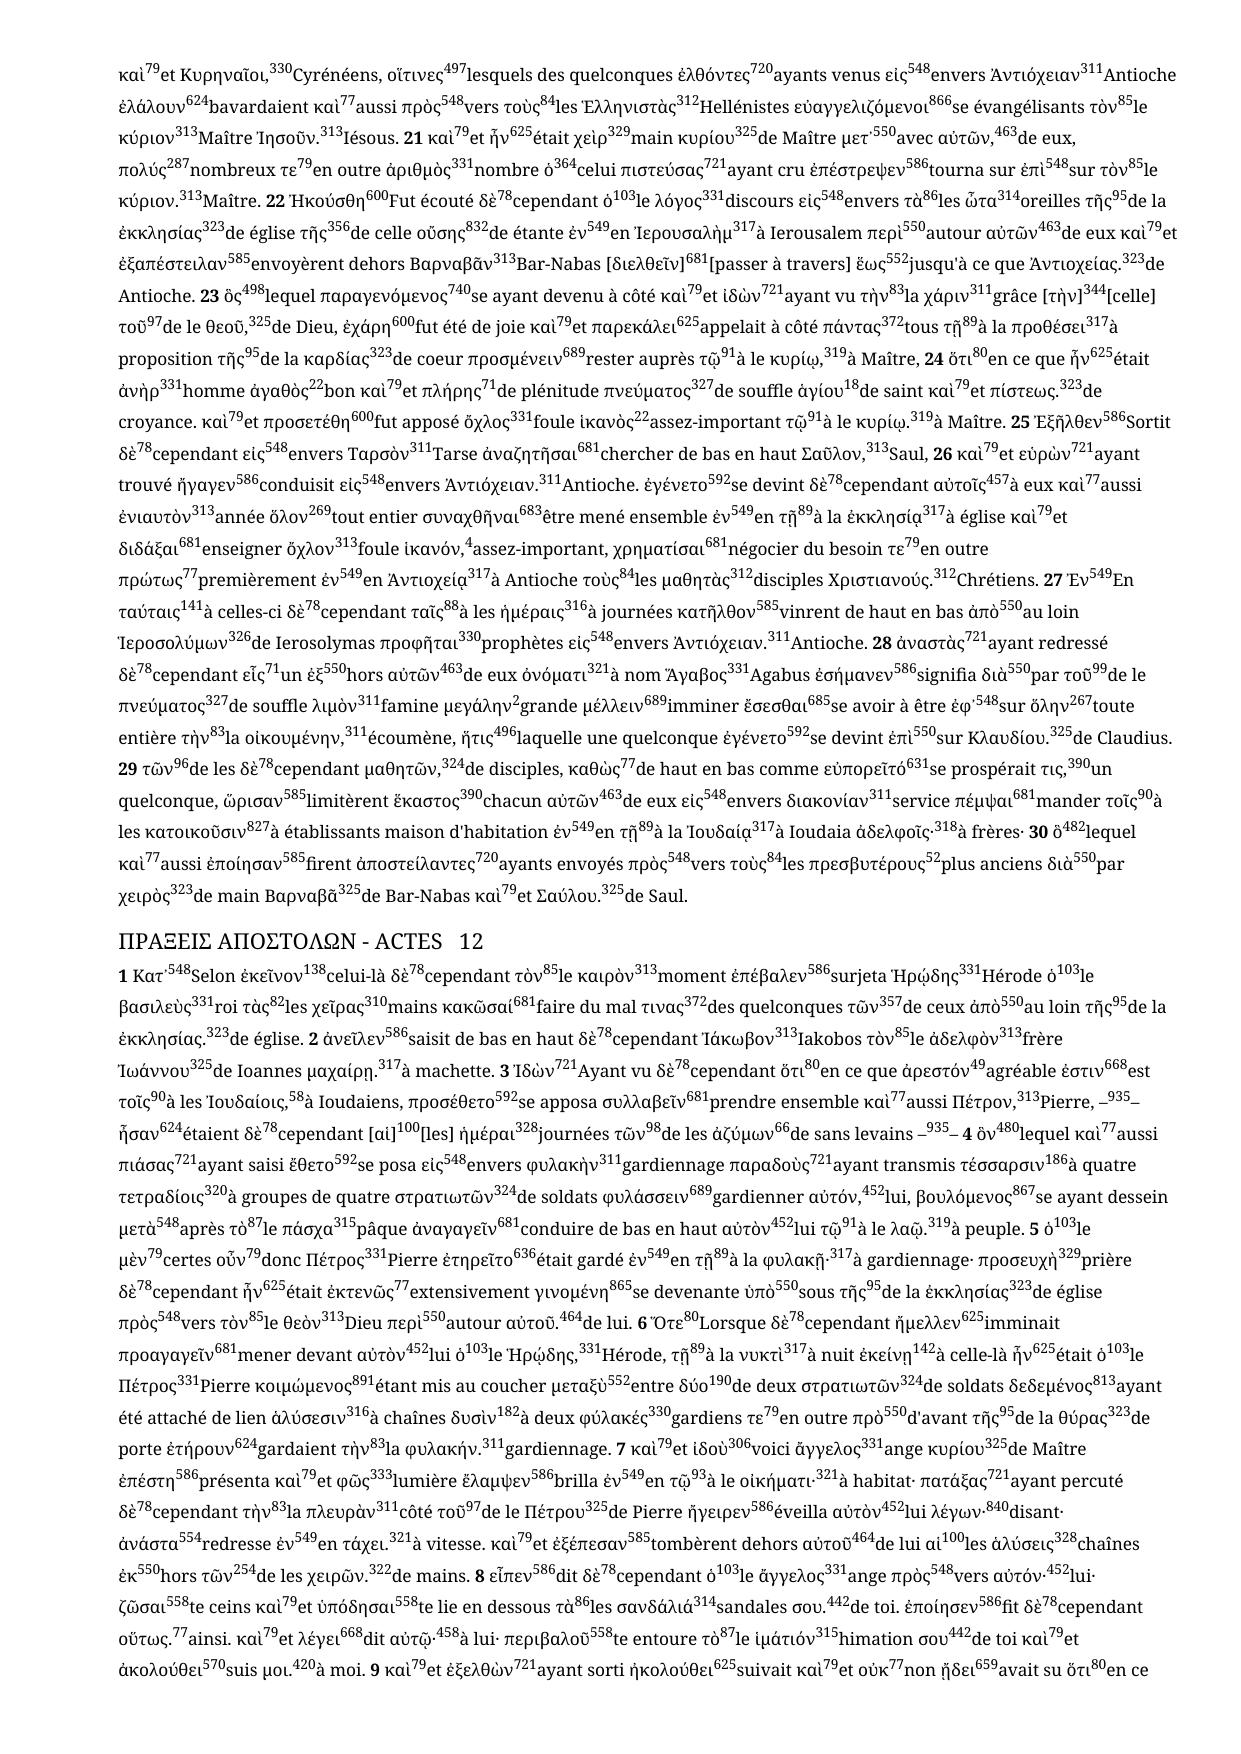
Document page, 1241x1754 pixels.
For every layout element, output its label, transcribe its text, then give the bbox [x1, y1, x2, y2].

text ΠΡΑΞΕΙΣ ΑΠΟΣΤΟΛΩΝ - ACTES 12 [118, 926, 1181, 956]
text 1 Ἤκουσαν585Écoutèrent δὲ78cependant οἱ102les ἀπόστολοι330envoyés καὶ79et οἱ102les ἀδελφοὶ330frères οἱ363ceux ὄντες839étants κατὰ548selon τὴν83la Ἰουδαίαν311Ioudaia ὅτι80en ce que καὶ77aussi τὰ104les ἔθνη332ethnies ἐδέξαντο591se acceptèrent τὸν85le λόγον313discours τοῦ97de le θεοῦ.325de Dieu. 2 Ὅτε80Lorsque δὲ78cependant ἀνέβη586monta Πέτρος331Pierre εἰς548envers Ἰερουσαλήμ,311Ierousalem, διεκρίνοντο630se jugeaient à travers πρὸς548vers αὐτὸν452lui οἱ363ceux ἐκ550hors περιτομῆς323de circoncision 3 λέγοντες839disants ὅτι80en ce que εἰσῆλθεν586vint à l'intérieur πρὸς548vers ἄνδρας312hommes ἀκροβυστίαν311prépuce ἔχοντας821ayants καὶ79et συνέφαγεν586mangea avec αὐτοῖς.457à eux. 4 Ἀρξάμενος740Se ayant originé δὲ78cependant Πέτρος331Pierre ἐξετίθετο631se exposait αὐτοῖς457à eux καθεξῆς77successivement λέγων·840disant· 5 ἐγὼ431moi ἤμην627je m'étais ἐν549en πόλει317à cité Ἰόππῃ317à Ioppé προσευχόμενος867se priant καὶ79et εἶδον582je vis ἐν549en ἐκστάσει317à extase ὅραμα,315vision, καταβαῖνον824descendant σκεῦός315ustensile τι271un quelconque ὡς80comme ὀθόνην311toile de fin lin μεγάλην2grande τέσσαρσιν182à quatre ἀρχαῖς316à origines καθιεμένην873étante faite descendre ἐκ550hors τοῦ97de le οὐρανοῦ,325de ciel, καὶ79et ἦλθεν586vint ἄχρι552jusqu'à l'extrémité ἐμοῦ.424de moi. 6 εἰς548envers ἣν478laquelle ἀτενίσας721ayant regardé fixement κατενόουν621j'intelligeais complètement καὶ79et εἶδον582je vis τὰ86les τετράποδα54quadrupèdes τῆς95de la γῆς323de terre καὶ79et τὰ86les θηρία314bêtes sauvages καὶ79et τὰ86les ἑρπετὰ314reptiles καὶ79et τὰ86les πετεινὰ314volatiles τοῦ97de le οὐρανοῦ.325de ciel. 7 ἤκουσα582j'écoutai δὲ78cependant καὶ77aussi φωνῆς323de voix λεγούσης832de disante μοι·420à moi· ἀναστάς,721ayant redressé, Πέτρε,337Pierre, θῦσον554sacrifie καὶ79et φάγε.554mange. 8 εἶπον582je dis δέ·78cependant· μηδαμῶς,77certainement non, κύριε,337Maître, ὅτι80en ce que κοινὸν73commun ἢ79ou ἀκάθαρτον73impur οὐδέποτε77pas cependant à un moment εἰσῆλθεν586vint à l'intérieur εἰς548envers τὸ87le στόμα315bouche μου.424de moi. 9 ἀπεκρίθη600fut répondu δὲ78cependant φωνὴ329voix ἐκ550hors δευτέρου67de deuxième ἐκ550hors τοῦ97de le οὐρανοῦ·325de ciel· ἃ481lesquels ὁ103le θεὸς331Dieu ἐκαθάρισεν,586purifia, σὺ448toi μὴ77ne pas κοίνου.570rends commun. 10 τοῦτο366ce-ci δὲ78cependant ἐγένετο592se devint ἐπὶ547sur τρίς,77trois fois, καὶ79et ἀνεσπάσθη600fut retiré πάλιν77de nouveau ἅπαντα391en totalités εἰς548envers τὸν85le οὐρανόν.313ciel. 11 Καὶ79Et ἰδοὺ306voici ἐξαυτῆς77immédiatement τρεῖς196trois ἄνδρες330hommes ἐπέστησαν585présentèrent ἐπὶ548sur τὴν83la οἰκίαν311maison d'habitation ἐν549en ᾗ484à laquelle ἦμεν,620nous étions, ἀπεσταλμένοι812ayants étés envoyés ἀπὸ550au loin Καισαρείας323de Kaesareia πρός548vers με.417moi. 12 εἶπεν586dit δὲ78cependant τὸ105le πνεῦμά333souffle μοι420à moi συνελθεῖν681venir ensemble αὐτοῖς457à eux μηδὲν375ne pas un διακρίναντα.707ayant jugé à travers. ἦλθον585vinrent δὲ78cependant σὺν549avec ἐμοὶ420à moi καὶ77aussi οἱ102les ἓξ196six ἀδελφοὶ330frères οὗτοι155ceux-ci καὶ79et εἰσήλθομεν581nous vînmes à l'intérieur εἰς548envers τὸν85le οἶκον313maison τοῦ97de le ἀνδρός.325de homme. 13 ἀπήγγειλεν586rapporta annonce δὲ78cependant ἡμῖν419à nous πῶς80comment? εἶδεν586vit [τὸν]85[le] ἄγγελον313ange ἐν549en τῷ91à le οἴκῳ319à maison αὐτοῦ464de lui σταθέντα744ayant été dressé καὶ79et εἰπόντα·707ayant dit· ἀπόστειλον554envoie εἰς548envers Ἰόππην311Ioppé καὶ79et μετάπεμψαι558te mande au-delà Σίμωνα313Simon τὸν346celui ἐπικαλούμενον875étant surnommé Πέτρον,313Pierre, 14 ὃς498lequel λαλήσει606bavardera ῥήματα314oraux πρὸς548vers σὲ437toi ἐν549en οἷς487à lesquels σωθήσῃ617tu seras sauvé σὺ448toi καὶ79et πᾶς287tout ὁ103le οἶκός331maison σου.442de toi. 15 ἐν549en δὲ78cependant τῷ354à ce ἄρξασθαί682se originer με417moi λαλεῖν689bavarder ἐπέπεσεν586tomba dessus τὸ105le πνεῦμα333souffle τὸ105le ἅγιον24saint ἐπ᾽548sur αὐτοὺς451eux ὥσπερ80comme certes καὶ77aussi ἐφ᾽548sur ἡμᾶς416nous ἐν549en ἀρχῇ.317à origine. 16 ἐμνήσθην596je fus fait mémoire δὲ78cependant τοῦ99de le ῥήματος327de oral τοῦ97de le κυρίου325de Maître ὡς77comme ἔλεγεν·625disait· Ἰωάννης331Ioannes μὲν79certes ἐβάπτισεν586baptisa ὕδατι,321à eau, ὑμεῖς447vous δὲ78cependant βαπτισθήσεσθε616vous serez baptisé ἐν549en πνεύματι321à souffle ἁγίῳ.12à saint. 17 εἰ80si οὖν79donc τὴν83la ἴσην2égale δωρεὰν311gratification ἔδωκεν586donna αὐτοῖς457à eux ὁ103le θεὸς331Dieu ὡς80comme καὶ77aussi ἡμῖν419à nous πιστεύσασιν712à ayants crus ἐπὶ548sur τὸν85le κύριον313Maître Ἰησοῦν313Iésous Χριστόν,313Christ, ἐγὼ431moi τίς410quel ἤμην627je m'étais δυνατὸς47puissant κωλῦσαι681empêcher τὸν85le θεόν;313Dieu; 18 Ἀκούσαντες720Ayants écoutés δὲ78cependant ταῦτα347ces-ci ἡσύχασαν585tranquillisèrent καὶ79et ἐδόξασαν585glorifièrent τὸν85le θεὸν313Dieu λέγοντες·839disants· ἄρα77par conséquent καὶ77aussi τοῖς92à les ἔθνεσιν320à ethnies ὁ103le θεὸς331Dieu τὴν83la μετάνοιαν311transintelligence εἰς548envers ζωὴν311vie ἔδωκεν.586donna. 19 Οἱ363Ceux μὲν340certes οὖν79donc διασπαρέντες759ayants étés disséminés ἀπὸ550au loin τῆς95de la θλίψεως323de oppression τῆς356de celle γενομένης732de se ayante devenue ἐπὶ549sur Στεφάνῳ319à Stephanos διῆλθον585passèrent à travers ἕως552jusqu'à ce que Φοινίκης323de Phénicie καὶ79et Κύπρου323de Chypre καὶ79et Ἀντιοχείας323de Antioche μηδενὶ378à ne pas un λαλοῦντες839bavardants τὸν85le λόγον313discours εἰ551si μὴ77ne pas μόνον77seulement Ἰουδαίοις.58à Ioudaiens. 20 Ἦσαν624Étaient δέ78cependant τινες389des quelconques ἐξ550hors αὐτῶν463de eux ἄνδρες330hommes Κύπριοι330Chypriotes καὶ79et Κυρηναῖοι,330Cyrénéens, οἵτινες497lesquels des quelconques ἐλθόντες720ayants venus εἰς548envers Ἀντιόχειαν311Antioche ἐλάλουν624bavardaient καὶ77aussi πρὸς548vers τοὺς84les Ἑλληνιστὰς312Hellénistes εὐαγγελιζόμενοι866se évangélisants τὸν85le κύριον313Maître Ἰησοῦν.313Iésous. 21 καὶ79et ἦν625était χεὶρ329main κυρίου325de Maître μετ᾽550avec αὐτῶν,463de eux, πολύς287nombreux τε79en outre ἀριθμὸς331nombre ὁ364celui πιστεύσας721ayant cru ἐπέστρεψεν586tourna sur ἐπὶ548sur τὸν85le κύριον.313Maître. 22 Ἠκούσθη600Fut écouté δὲ78cependant ὁ103le λόγος331discours εἰς548envers τὰ86les ὦτα314oreilles τῆς95de la ἐκκλησίας323de église τῆς356de celle οὔσης832de étante ἐν549en Ἰερουσαλὴμ317à Ierousalem περὶ550autour αὐτῶν463de eux καὶ79et ἐξαπέστειλαν585envoyèrent dehors Βαρναβᾶν313Bar-Nabas [διελθεῖν]681[passer à travers] ἕως552jusqu'à ce que Ἀντιοχείας.323de Antioche. 23 ὃς498lequel παραγενόμενος740se ayant devenu à côté καὶ79et ἰδὼν721ayant vu τὴν83la χάριν311grâce [τὴν]344[celle] τοῦ97de le θεοῦ,325de Dieu, ἐχάρη600fut été de joie καὶ79et παρεκάλει625appelait à côté πάντας372tous τῇ89à la προθέσει317à proposition τῆς95de la καρδίας323de coeur προσμένειν689rester auprès τῷ91à le κυρίῳ,319à Maître, 24 ὅτι80en ce que ἦν625était ἀνὴρ331homme ἀγαθὸς22bon καὶ79et πλήρης71de plénitude πνεύματος327de souffle ἁγίου18de saint καὶ79et πίστεως.323de croyance. καὶ79et προσετέθη600fut apposé ὄχλος331foule ἱκανὸς22assez-important τῷ91à le κυρίῳ.319à Maître. 25 Ἐξῆλθεν586Sortit δὲ78cependant εἰς548envers Ταρσὸν311Tarse ἀναζητῆσαι681chercher de bas en haut Σαῦλον,313Saul, 26 καὶ79et εὑρὼν721ayant trouvé ἤγαγεν586conduisit εἰς548envers Ἀντιόχειαν.311Antioche. ἐγένετο592se devint δὲ78cependant αὐτοῖς457à eux καὶ77aussi ἐνιαυτὸν313année ὅλον269tout entier συναχθῆναι683être mené ensemble ἐν549en τῇ89à la ἐκκλησίᾳ317à église καὶ79et διδάξαι681enseigner ὄχλον313foule ἱκανόν,4assez-important, χρηματίσαι681négocier du besoin τε79en outre πρώτως77premièrement ἐν549en Ἀντιοχείᾳ317à Antioche τοὺς84les μαθητὰς312disciples Χριστιανούς.312Chrétiens. 27 Ἐν549En ταύταις141à celles-ci δὲ78cependant ταῖς88à les ἡμέραις316à journées κατῆλθον585vinrent de haut en bas ἀπὸ550au loin Ἱεροσολύμων326de Ierosolymas προφῆται330prophètes εἰς548envers Ἀντιόχειαν.311Antioche. 28 ἀναστὰς721ayant redressé δὲ78cependant εἷς71un ἐξ550hors αὐτῶν463de eux ὀνόματι321à nom Ἅγαβος331Agabus ἐσήμανεν586signifia διὰ550par τοῦ99de le πνεύματος327de souffle λιμὸν311famine μεγάλην2grande μέλλειν689imminer ἔσεσθαι685se avoir à être ἐφ᾽548sur ὅλην267toute entière τὴν83la οἰκουμένην,311écoumène, ἥτις496laquelle une quelconque ἐγένετο592se devint ἐπὶ550sur Κλαυδίου.325de Claudius. 29 τῶν96de les δὲ78cependant μαθητῶν,324de disciples, καθὼς77de haut en bas comme εὐπορεῖτό631se prospérait τις,390un quelconque, ὥρισαν585limitèrent ἕκαστος390chacun αὐτῶν463de eux εἰς548envers διακονίαν311service πέμψαι681mander τοῖς90à les κατοικοῦσιν827à établissants maison d'habitation ἐν549en τῇ89à la Ἰουδαίᾳ317à Ioudaia ἀδελφοῖς·318à frères· 30 ὃ482lequel καὶ77aussi ἐποίησαν585firent ἀποστείλαντες720ayants envoyés πρὸς548vers τοὺς84les πρεσβυτέρους52plus anciens διὰ550par χειρὸς323de main Βαρναβᾶ325de Bar-Nabas καὶ79et Σαύλου.325de Saul. [118, 59, 1181, 907]
text 1 Κατ᾽548Selon ἐκεῖνον138celui-là δὲ78cependant τὸν85le καιρὸν313moment ἐπέβαλεν586surjeta Ἡρῴδης331Hérode ὁ103le βασιλεὺς331roi τὰς82les χεῖρας310mains κακῶσαί681faire du mal τινας372des quelconques τῶν357de ceux ἀπὸ550au loin τῆς95de la ἐκκλησίας.323de église. 2 ἀνεῖλεν586saisit de bas en haut δὲ78cependant Ἰάκωβον313Iakobos τὸν85le ἀδελφὸν313frère Ἰωάννου325de Ioannes μαχαίρῃ.317à machette. 3 Ἰδὼν721Ayant vu δὲ78cependant ὅτι80en ce que ἀρεστόν49agréable ἐστιν668est τοῖς90à les Ἰουδαίοις,58à Ioudaiens, προσέθετο592se apposa συλλαβεῖν681prendre ensemble καὶ77aussi Πέτρον,313Pierre, –935– ἦσαν624étaient δὲ78cependant [αἱ]100[les] ἡμέραι328journées τῶν98de les ἀζύμων66de sans levains –935– 4 ὃν480lequel καὶ77aussi πιάσας721ayant saisi ἔθετο592se posa εἰς548envers φυλακὴν311gardiennage παραδοὺς721ayant transmis τέσσαρσιν186à quatre τετραδίοις320à groupes de quatre στρατιωτῶν324de soldats φυλάσσειν689gardienner αὐτόν,452lui, βουλόμενος867se ayant dessein μετὰ548après τὸ87le πάσχα315pâque ἀναγαγεῖν681conduire de bas en haut αὐτὸν452lui τῷ91à le λαῷ.319à peuple. 5 ὁ103le μὲν79certes οὖν79donc Πέτρος331Pierre ἐτηρεῖτο636était gardé ἐν549en τῇ89à la φυλακῇ·317à gardiennage· προσευχὴ329prière δὲ78cependant ἦν625était ἐκτενῶς77extensivement γινομένη865se devenante ὑπὸ550sous τῆς95de la ἐκκλησίας323de église πρὸς548vers τὸν85le θεὸν313Dieu περὶ550autour αὐτοῦ.464de lui. 6 Ὅτε80Lorsque δὲ78cependant ἤμελλεν625imminait προαγαγεῖν681mener devant αὐτὸν452lui ὁ103le Ἡρῴδης,331Hérode, τῇ89à la νυκτὶ317à nuit ἐκείνῃ142à celle-là ἦν625était ὁ103le Πέτρος331Pierre κοιμώμενος891étant mis au coucher μεταξὺ552entre δύο190de deux στρατιωτῶν324de soldats δεδεμένος813ayant été attaché de lien ἁλύσεσιν316à chaînes δυσὶν182à deux φύλακές330gardiens τε79en outre πρὸ550d'avant τῆς95de la θύρας323de porte ἐτήρουν624gardaient τὴν83la φυλακήν.311gardiennage. 7 καὶ79et ἰδοὺ306voici ἄγγελος331ange κυρίου325de Maître ἐπέστη586présenta καὶ79et φῶς333lumière ἔλαμψεν586brilla ἐν549en τῷ93à le οἰκήματι·321à habitat· πατάξας721ayant percuté δὲ78cependant τὴν83la πλευρὰν311côté τοῦ97de le Πέτρου325de Pierre ἤγειρεν586éveilla αὐτὸν452lui λέγων·840disant· ἀνάστα554redresse ἐν549en τάχει.321à vitesse. καὶ79et ἐξέπεσαν585tombèrent dehors αὐτοῦ464de lui αἱ100les ἁλύσεις328chaînes ἐκ550hors τῶν254de les χειρῶν.322de mains. 8 εἶπεν586dit δὲ78cependant ὁ103le ἄγγελος331ange πρὸς548vers αὐτόν·452lui· ζῶσαι558te ceins καὶ79et ὑπόδησαι558te lie en dessous τὰ86les σανδάλιά314sandales σου.442de toi. ἐποίησεν586fit δὲ78cependant οὕτως.77ainsi. καὶ79et λέγει668dit αὐτῷ·458à lui· περιβαλοῦ558te entoure τὸ87le ἱμάτιόν315himation σου442de toi καὶ79et ἀκολούθει570suis μοι.420à moi. 9 καὶ79et ἐξελθὼν721ayant sorti ἠκολούθει625suivait καὶ79et οὐκ77non ᾔδει659avait su ὅτι80en ce que ἀληθές49vrai ἐστιν668est τὸ500ce γινόμενον869se devenant διὰ550par τοῦ97de le ἀγγέλου·325de ange· ἐδόκει625estimait δὲ78cependant ὅραμα315vision βλέπειν.689regarder. 10 διελθόντες720ayants passés à travers δὲ78cependant πρώτην201première φυλακὴν311gardiennage καὶ79et δευτέραν201deuxième ἦλθαν585vinrent ἐπὶ548sur τὴν83la πύλην311porche τὴν83la σιδηρᾶν2de fer τὴν344celle φέρουσαν820portante εἰς548envers τὴν83la πόλιν,311cité, ἥτις496laquelle une quelconque αὐτομάτη69automate ἠνοίγη600fut ouvert αὐτοῖς457à eux καὶ79et ἐξελθόντες720ayants sortis προῆλθον585vinrent devant ῥύμην311rue μίαν,177une, καὶ79et εὐθέως77directement ἀπέστη586dressa au loin ὁ103le ἄγγελος331ange ἀπ᾽550au loin αὐτοῦ.464de lui. 11 Καὶ79Et ὁ103le Πέτρος331Pierre ἐν549en ἑαυτῷ533à lui-même γενόμενος740se ayant devenu εἶπεν·586dit· νῦν77maintenant οἶδα638j'ai su ἀληθῶς77vraiment ὅτι80en ce que ἐξαπέστειλεν586envoya dehors [ὁ]103[le] κύριος331Maître τὸν85le ἄγγελον313ange αὐτοῦ464de lui καὶ79et ἐξείλατό592se extrait με417moi ἐκ550hors χειρὸς323de main Ἡρῴδου325de Hérode καὶ79et πάσης279de toute τῆς95de la προσδοκίας323de attente τοῦ97de le λαοῦ325de peuple τῶν96de les Ἰουδαίων.64de Ioudaiens. 12 συνιδών721ayant vu avec τε79en outre ἦλθεν586vint ἐπὶ548sur τὴν83la οἰκίαν311maison d'habitation τῆς95de la Μαρίας323de Maria τῆς95de la μητρὸς323de mère Ἰωάννου325de Ioannes τοῦ492de celui ἐπικαλουμένου885de étant surnommé Μάρκου,325de Markos, οὗ77où ἦσαν624étaient ἱκανοὶ46assez-importants συνηθροισμένοι812ayants étés réunis ensemble καὶ79et προσευχόμενοι.866se priants. 13 κρούσαντος716de ayant toqué δὲ78cependant αὐτοῦ464de lui τὴν83la θύραν311porte τοῦ97de le πυλῶνος325de portail προσῆλθεν586vint vers παιδίσκη329jeune servante ὑπακοῦσαι681écouter en soumission ὀνόματι321à nom Ῥόδη,329Rode, 14 καὶ79et ἐπιγνοῦσα719ayante reconnue τὴν83la φωνὴν311voix τοῦ97de le Πέτρου325de Pierre ἀπὸ550au loin τῆς95de la χαρᾶς323de joie οὐκ77non ἤνοιξεν586ouvrit τὸν85le πυλῶνα,313portail, εἰσδραμοῦσα719ayante courue dans δὲ78cependant ἀπήγγειλεν586rapporta annonce ἑστάναι686avoir dressé τὸν85le Πέτρον313Pierre πρὸ550d'avant τοῦ97de le πυλῶνος.325de portail. 15 οἱ468ceux δὲ78cependant πρὸς548vers αὐτὴν450elle εἶπαν·585dirent· μαίνῃ.672tu te délires. ἡ467celle δὲ78cependant διϊσχυρίζετο631se insistait οὕτως77ainsi ἔχειν.689avoir. οἱ468ceux δὲ78cependant ἔλεγον·624disaient· ὁ103le ἄγγελός331ange ἐστιν668est αὐτοῦ.464de lui. 16 ὁ103le δὲ78cependant Πέτρος331Pierre ἐπέμενεν625restait sur κρούων·840toquant· ἀνοίξαντες720ayants ouverts δὲ78cependant εἶδαν585virent αὐτὸν452lui καὶ79et ἐξέστησαν.585extasièrent. 17 κατασείσας721ayant secoué de haut en bas δὲ78cependant αὐτοῖς457à eux τῇ249à la χειρὶ317à main σιγᾶν689garder le silence διηγήσατο592se raconta complètement [αὐτοῖς]457[à eux] πῶς77comment? ὁ103le κύριος331Maître αὐτὸν452lui ἐξήγαγεν586conduisit dehors ἐκ550hors τῆς95de la φυλακῆς323de gardiennage εἶπέν586dit τε·79en outre· ἀπαγγείλατε553rapportez annonce Ἰακώβῳ319à Iakobos καὶ79et τοῖς90à les ἀδελφοῖς318à frères ταῦτα.347ces-ci. καὶ79et ἐξελθὼν721ayant sorti ἐπορεύθη600fut allé εἰς548envers ἕτερον115autre-différent τόπον.313lieu. 18 Γενομένης732de Se ayante devenue δὲ78cependant ἡμέρας323de journée ἦν625était τάραχος331trouble οὐκ77non ὀλίγος390peu ἐν549en τοῖς90à les στρατιώταις318à soldats τί412quel ἄρα77par conséquent ὁ103le Πέτρος331Pierre ἐγένετο.592se devint. 19 Ἡρῴδης331Hérode δὲ78cependant ἐπιζητήσας721ayant surcherché αὐτὸν452lui καὶ79et μὴ77ne pas εὑρών,721ayant trouvé, ἀνακρίνας721ayant jugé de bas en haut τοὺς84les φύλακας312gardiens ἐκέλευσεν586ordonna ἀπαχθῆναι,683être conduit au loin, καὶ79et κατελθὼν721ayant venu de haut en bas ἀπὸ550au loin τῆς95de la Ἰουδαίας323de Ioudaia εἰς548envers Καισάρειαν311Kaesareia διέτριβεν.625grattait à travers. 20 Ἦν625Était δὲ78cependant θυμομαχῶν840combattant avec fureur Τυρίοις318à Tyriens καὶ79et Σιδωνίοις·58à Sidoniens· ὁμοθυμαδὸν77en même fureur δὲ78cependant παρῆσαν624étaient à côté πρὸς548vers αὐτὸν452lui καὶ79et πείσαντες720ayants persuadés Βλάστον,313Blastos, τὸν480celui ἐπὶ550sur τοῦ97de le κοιτῶνος325de chambre à coucher τοῦ97de le βασιλέως,325de roi, ᾐτοῦντο630se demandaient εἰρήνην311paix διὰ548par le fait de τὸ348ce τρέφεσθαι692être nourri αὐτῶν463de eux τὴν83la χώραν311région ἀπὸ550au loin τῆς95de la βασιλικῆς.63de royalique. 21 τακτῇ8à ordonnée δὲ78cependant ἡμέρᾳ317à journée ὁ103le Ἡρῴδης331Hérode ἐνδυσάμενος740se ayant envêtu ἐσθῆτα311habillement βασιλικὴν2royalique [καὶ]79[et] καθίσας721ayant assis ἐπὶ550sur τοῦ99de le βήματος327de estrade ἐδημηγόρει625haranguait publiquement πρὸς548vers αὐτούς,451eux, 22 ὁ103le δὲ78cependant δῆμος331population ἐπεφώνει·625voixait sur· θεοῦ325de Dieu φωνὴ329voix καὶ79et οὐκ77non ἀνθρώπου.325de être humain. 23 παραχρῆμα77instantanément δὲ78cependant ἐπάταξεν586percuta αὐτὸν452lui ἄγγελος331ange κυρίου325de Maître ἀνθ᾽550contre ὧν493de lesquels οὐκ77non ἔδωκεν586donna τὴν83la δόξαν311gloire τῷ91à le θεῷ,319à Dieu, καὶ79et γενόμενος740se ayant devenu σκωληκόβρωτος47mangé de ver ἐξέψυξεν.586expira l'âme. 24 Ὁ103Le δὲ78cependant λόγος331discours τοῦ97de le θεοῦ325de Dieu ηὔξανεν625croissait καὶ79et ἐπληθύνετο.636était multiplié. 25 Βαρναβᾶς331Bar-Nabas δὲ78cependant καὶ79et Σαῦλος331Saul ὑπέστρεψαν585retournèrent en arrière εἰς548envers Ἰερουσαλὴμ311Ierousalem πληρώσαντες720ayants faits plénitude τὴν83la διακονίαν,311service, συμπαραλαβόντες720ayants pris à côté avec Ἰωάννην313Ioannes τὸν346celui ἐπικληθέντα744ayant été surnommé Μᾶρκον.313Markos. [118, 960, 1181, 1682]
